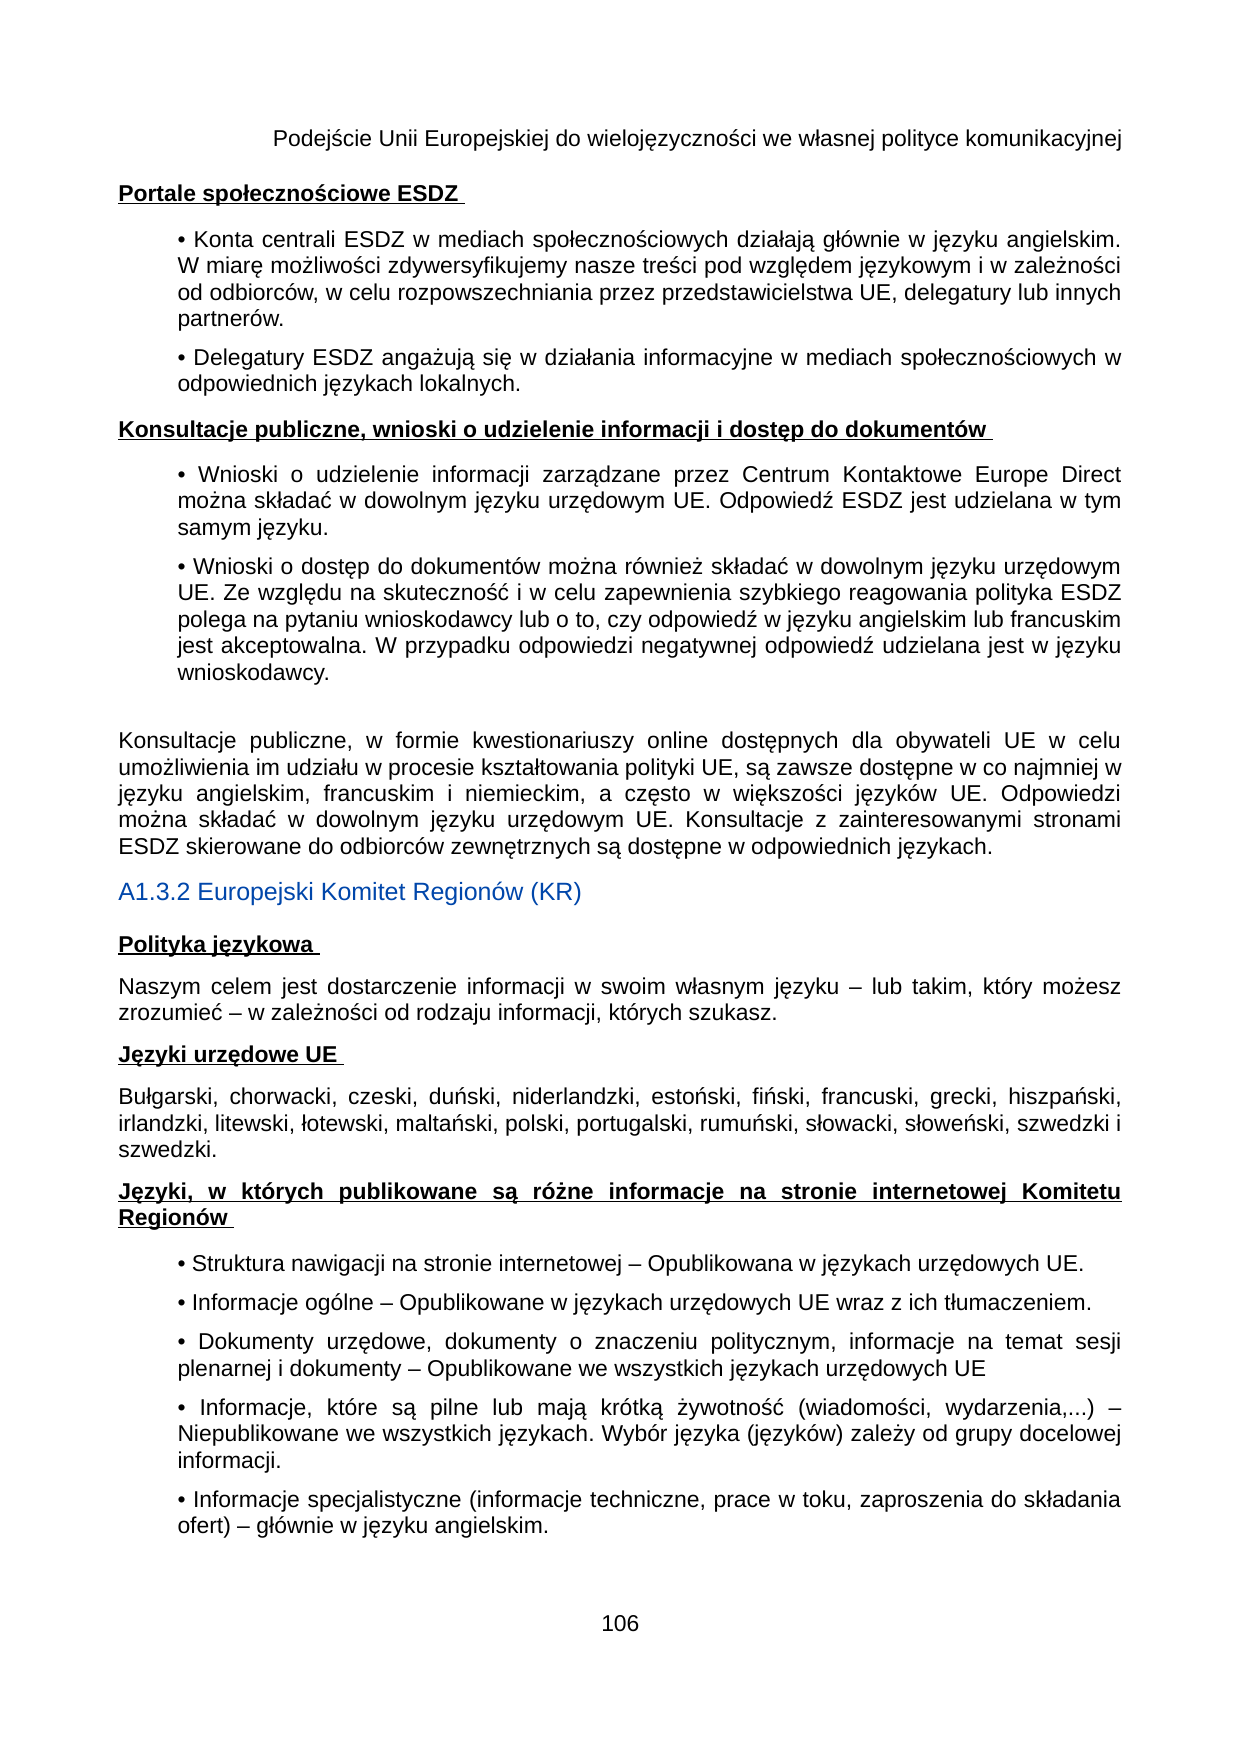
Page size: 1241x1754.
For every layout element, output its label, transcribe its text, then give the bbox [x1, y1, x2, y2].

text • Struktura nawigacji na stronie internetowej – Opublikowana w językach urzędowych UE. [177, 1250, 1122, 1276]
text • Konta centrali ESDZ w mediach społecznościowych działają głównie w języku angielskim. W miarę możliwości zdywersyfikujemy nasze treści pod względem językowym i w zależności od odbiorców, w celu rozpowszechniania przez przedstawicielstwa UE, delegatury lub innych partnerów. [177, 226, 1122, 331]
subtitle Regionów [118, 1202, 1122, 1231]
subtitle Języki urzędowe UE [118, 1041, 1122, 1067]
text Konsultacje publiczne, w formie kwestionariuszy online dostępnych dla obywateli UE w celu umożliwienia im udziału w procesie kształtowania polityki UE, są zawsze dostępne w co najmniej w języku angielskim, francuskim i niemieckim, a często w większości języków UE. Odpowiedzi można składać w dowolnym języku urzędowym UE. Konsultacje z zainteresowanymi stronami ESDZ skierowane do odbiorców zewnętrznych są dostępne w odpowiednich językach. [118, 727, 1122, 859]
text • Wnioski o dostęp do dokumentów można również składać w dowolnym języku urzędowym UE. Ze względu na skuteczność i w celu zapewnienia szybkiego reagowania polityka ESDZ polega na pytaniu wnioskodawcy lub o to, czy odpowiedź w języku angielskim lub francuskim jest akceptowalna. W przypadku odpowiedzi negatywnej odpowiedź udzielana jest w języku wnioskodawcy. [177, 553, 1122, 685]
subtitle Portale społecznościowe ESDZ [118, 180, 1122, 207]
text Naszym celem jest dostarczenie informacji w swoim własnym języku – lub takim, który możesz zrozumieć – w zależności od rodzaju informacji, których szukasz. [118, 973, 1122, 1025]
text • Wnioski o udzielenie informacji zarządzane przez Centrum Kontaktowe Europe Direct można składać w dowolnym języku urzędowym UE. Odpowiedź ESDZ jest udzielana w tym samym języku. [177, 461, 1122, 540]
text • Informacje specjalistyczne (informacje techniczne, prace w toku, zaproszenia do składania ofert) – głównie w języku angielskim. [177, 1486, 1122, 1538]
text • Informacje ogólne – Opublikowane w językach urzędowych UE wraz z ich tłumaczeniem. [177, 1289, 1122, 1315]
subtitle Konsultacje publiczne, wnioski o udzielenie informacji i dostęp do dokumentów [118, 416, 1122, 442]
text • Dokumenty urzędowe, dokumenty o znaczeniu politycznym, informacje na temat sesji plenarnej i dokumenty – Opublikowane we wszystkich językach urzędowych UE [177, 1328, 1122, 1381]
subtitle Języki, w których publikowane są różne informacje na stronie internetowej Komitetu [118, 1178, 1122, 1201]
text • Delegatury ESDZ angażują się w działania informacyjne w mediach społecznościowych w odpowiednich językach lokalnych. [177, 344, 1122, 397]
subtitle Polityka językowa [118, 931, 1122, 957]
text • Informacje, które są pilne lub mają krótką żywotność (wiadomości, wydarzenia,...) – Niepublikowane we wszystkich językach. Wybór języka (języków) zależy od grupy docelowej informacji. [177, 1394, 1122, 1473]
text Bułgarski, chorwacki, czeski, duński, niderlandzki, estoński, fiński, francuski, grecki, hiszpański, irlandzki, litewski, łotewski, maltański, polski, portugalski, rumuński, słowacki, słoweński, szwedzki i szwedzki. [118, 1083, 1122, 1162]
subtitle A1.3.2 Europejski Komitet Regionów (KR) [118, 877, 1122, 906]
